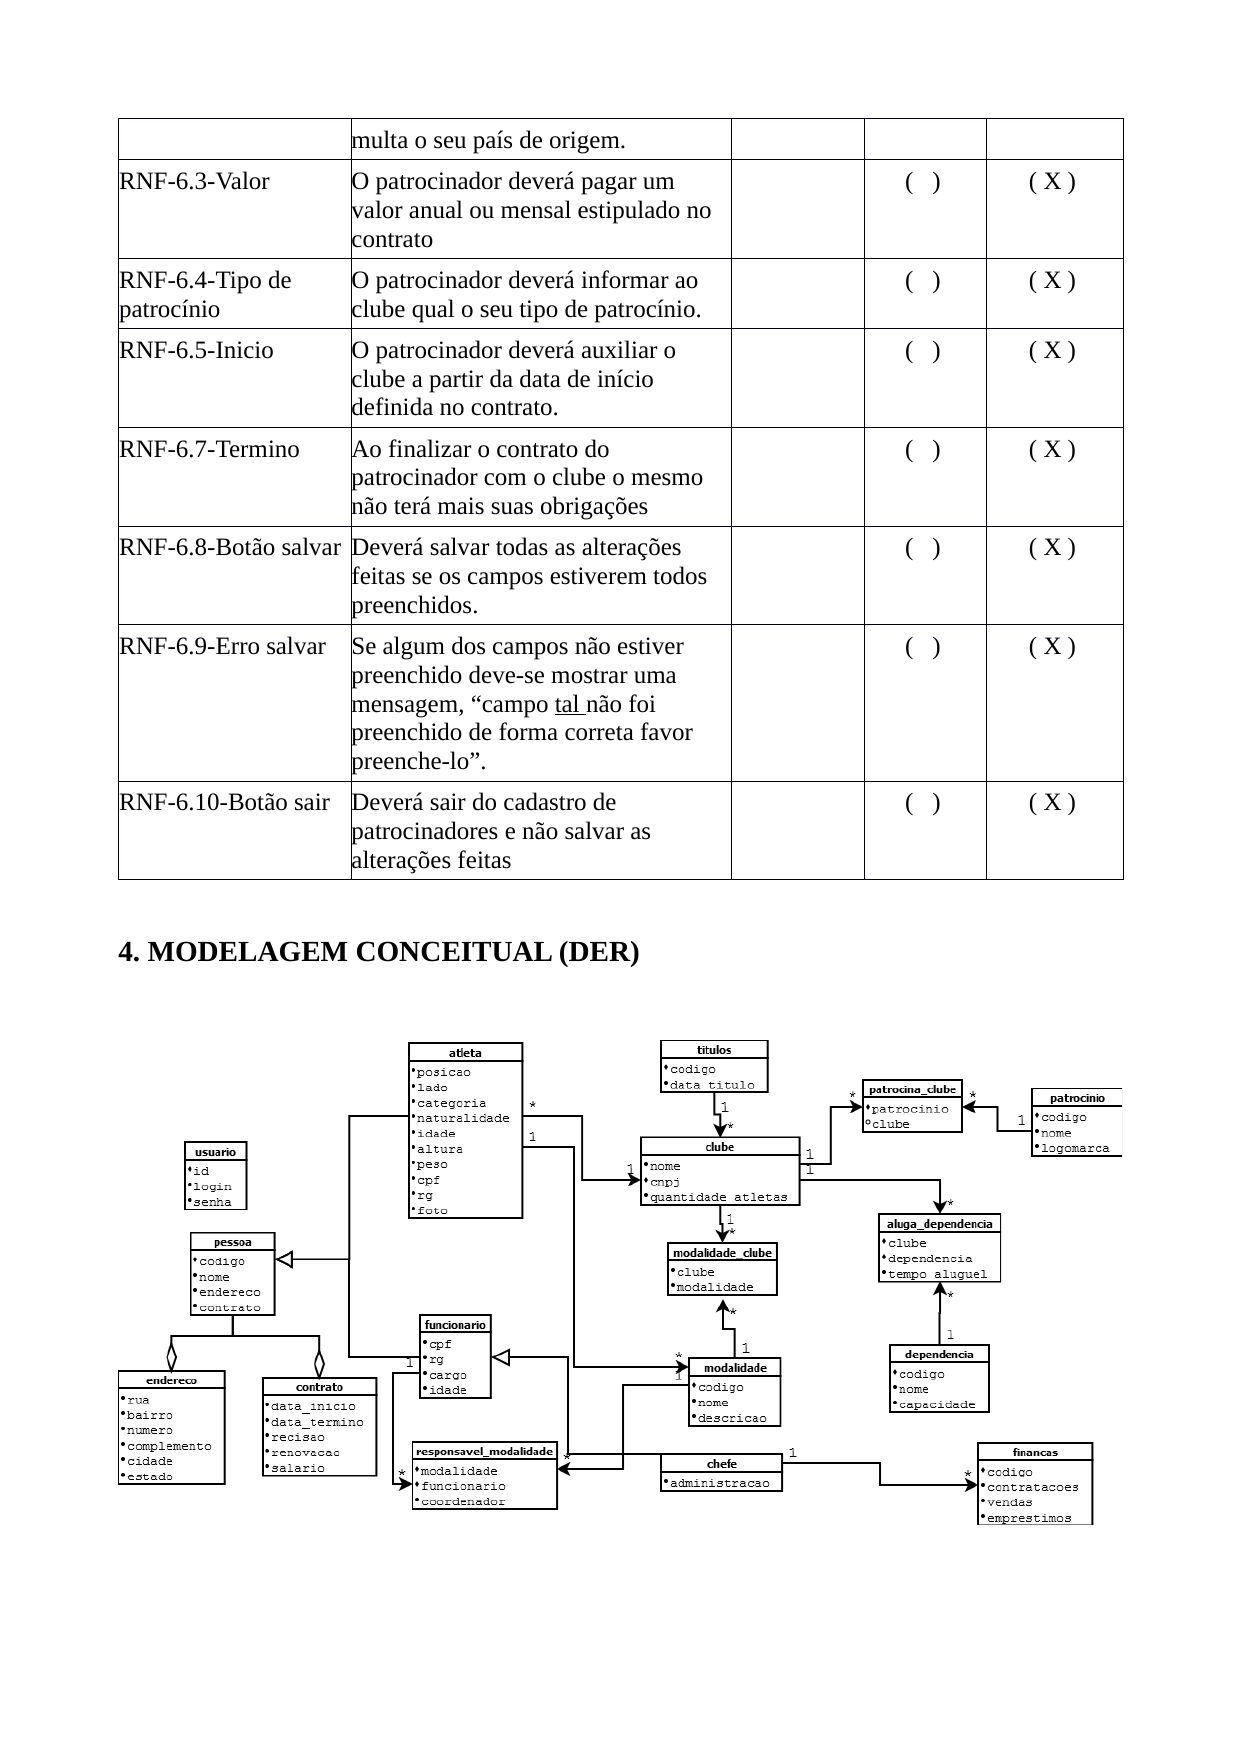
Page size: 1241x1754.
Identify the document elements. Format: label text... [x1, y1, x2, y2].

table_cell [732, 329, 864, 427]
table_cell ( X ) [987, 160, 1123, 258]
table_cell [732, 625, 864, 781]
table_cell ( ) [865, 160, 986, 258]
table_cell [119, 119, 351, 159]
table_cell Se algum dos campos não estiver preenchido deve-se mostrar uma mensagem, “campo tal não foi preenchido de forma correta favor preenche-lo”. [352, 625, 731, 781]
table_cell [732, 428, 864, 526]
table_cell ( X ) [987, 782, 1123, 879]
table_cell [732, 782, 864, 879]
picture [118, 1040, 1123, 1525]
table_cell ( X ) [987, 625, 1123, 781]
table_cell [732, 119, 864, 159]
table_cell ( ) [865, 428, 986, 526]
table_cell RNF-6.4-Tipo de patrocínio [119, 259, 351, 328]
table_cell RNF-6.9-Erro salvar [119, 625, 351, 781]
table_cell ( ) [865, 259, 986, 328]
table_cell ( ) [865, 782, 986, 879]
table_cell [732, 160, 864, 258]
table_cell ( ) [865, 527, 986, 624]
table_cell Ao finalizar o contrato do patrocinador com o clube o mesmo não terá mais suas obrigações [352, 428, 731, 526]
table_cell Deverá sair do cadastro de patrocinadores e não salvar as alterações feitas [352, 782, 731, 879]
table_cell ( ) [865, 329, 986, 427]
table_cell Deverá salvar todas as alterações feitas se os campos estiverem todos preenchidos. [352, 527, 731, 624]
subtitle 4. MODELAGEM CONCEITUAL (DER) [118, 934, 1122, 968]
table_cell RNF-6.7-Termino [119, 428, 351, 526]
table_cell ( X ) [987, 428, 1123, 526]
table_cell ( ) [865, 625, 986, 781]
table_cell [865, 119, 986, 159]
table_cell ( X ) [987, 329, 1123, 427]
table_cell ( X ) [987, 527, 1123, 624]
table_cell [987, 119, 1123, 159]
table_cell O patrocinador deverá pagar um valor anual ou mensal estipulado no contrato [352, 160, 731, 258]
table_cell RNF-6.3-Valor [119, 160, 351, 258]
table_cell O patrocinador deverá informar ao clube qual o seu tipo de patrocínio. [352, 259, 731, 328]
table_cell [732, 527, 864, 624]
table_cell RNF-6.8-Botão salvar [119, 527, 351, 624]
table_cell RNF-6.10-Botão sair [119, 782, 351, 879]
table_cell multa o seu país de origem. [352, 119, 731, 159]
table_cell [732, 259, 864, 328]
table_cell RNF-6.5-Inicio [119, 329, 351, 427]
table_cell ( X ) [987, 259, 1123, 328]
table_cell O patrocinador deverá auxiliar o clube a partir da data de início definida no contrato. [352, 329, 731, 427]
